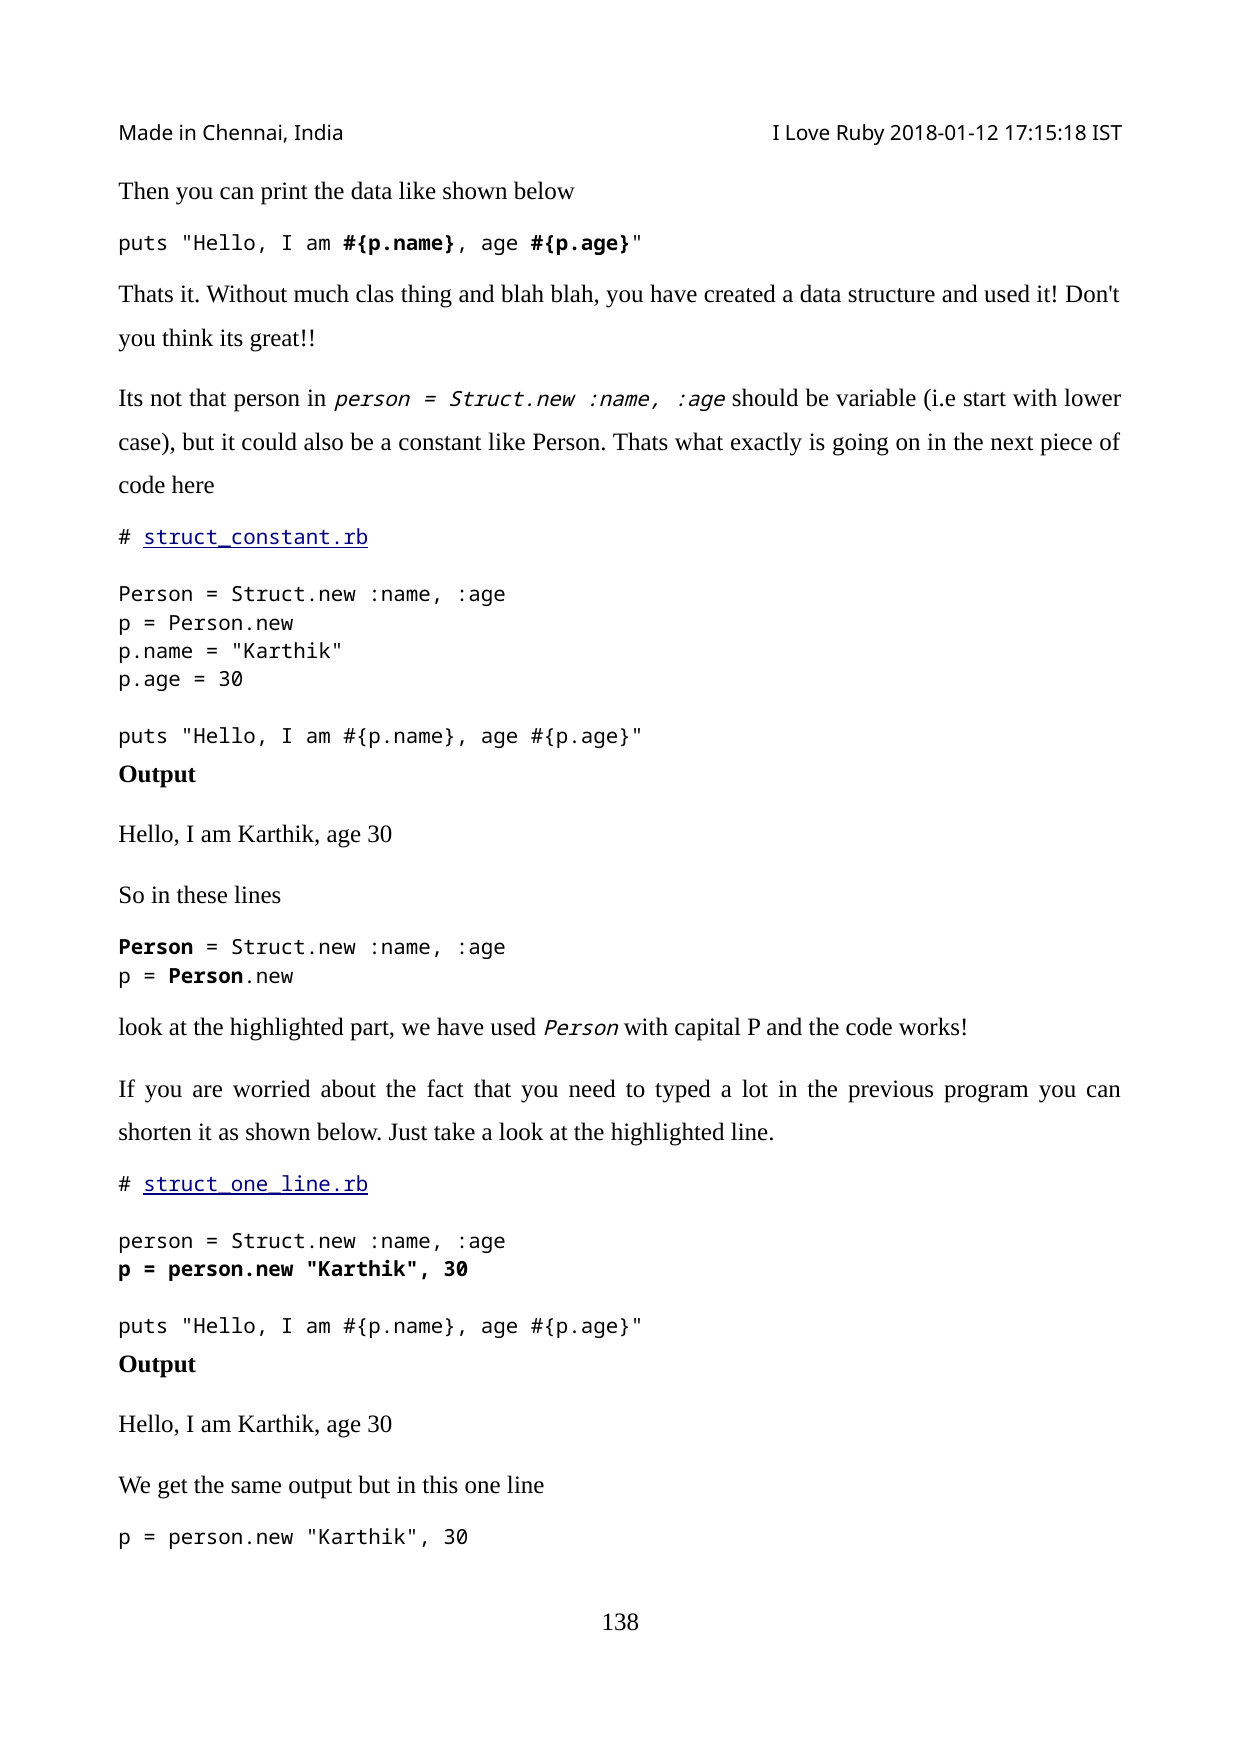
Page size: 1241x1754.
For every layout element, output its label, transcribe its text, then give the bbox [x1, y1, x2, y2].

text person = Struct.new :name, :age [118, 1226, 1122, 1254]
text Person = Struct.new :name, :age [118, 579, 1122, 608]
text Person = Struct.new :name, :age [118, 932, 1122, 961]
text If you are worried about the fact that you need to typed a lot in the previous program you can shorten it as shown below. Just take a look at the highlighted line. [118, 1074, 1122, 1146]
text Output [118, 759, 1122, 787]
text Hello, I am Karthik, age 30 [118, 819, 1122, 848]
text Thats it. Without much clas thing and blah blah, you have created a data structure and used it! Don't you think its great!! [118, 279, 1122, 351]
text So in these lines [118, 880, 1122, 909]
text # struct_constant.rb [118, 522, 1122, 551]
text # struct_one_line.rb [118, 1169, 1122, 1198]
text p = Person.new [118, 608, 1122, 636]
text We get the same output but in this one line [118, 1470, 1122, 1499]
text p.name = "Karthik" [118, 636, 1122, 664]
text p = person.new "Karthik", 30 [118, 1254, 1122, 1283]
text look at the highlighted part, we have used Person with capital P and the code works! [118, 1012, 1122, 1042]
text p = Person.new [118, 961, 1122, 989]
text puts "Hello, I am #{p.name}, age #{p.age}" [118, 1311, 1122, 1340]
text Output [118, 1349, 1122, 1377]
text Hello, I am Karthik, age 30 [118, 1409, 1122, 1438]
text puts "Hello, I am #{p.name}, age #{p.age}" [118, 228, 1122, 256]
text p = person.new "Karthik", 30 [118, 1522, 1122, 1551]
text Its not that person in person = Struct.new :name, :age should be variable (i.e start with lower case), but it could also be a constant like Person. Thats what exactly is going on in the next piece of code here [118, 383, 1122, 499]
text puts "Hello, I am #{p.name}, age #{p.age}" [118, 721, 1122, 750]
text p.age = 30 [118, 664, 1122, 693]
text Then you can print the data like shown below [118, 176, 1122, 205]
